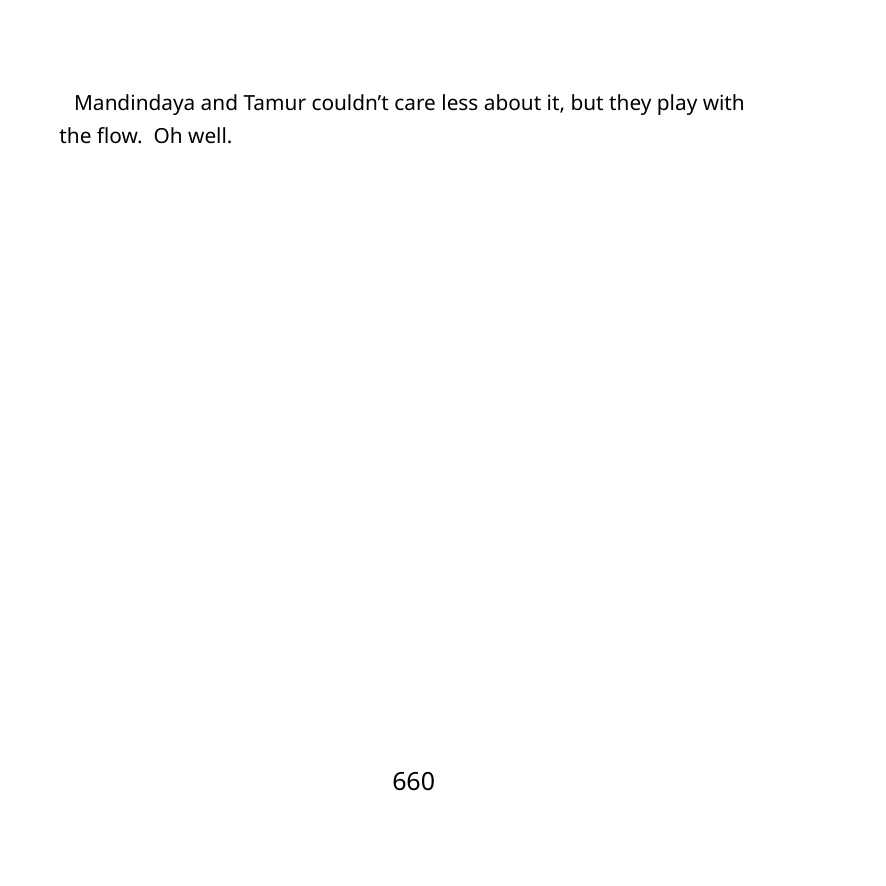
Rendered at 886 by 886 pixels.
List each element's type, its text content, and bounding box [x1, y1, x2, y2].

text Mandindaya and Tamur couldn’t care less about it, but they play with the flow. Oh well. [59, 88, 768, 149]
